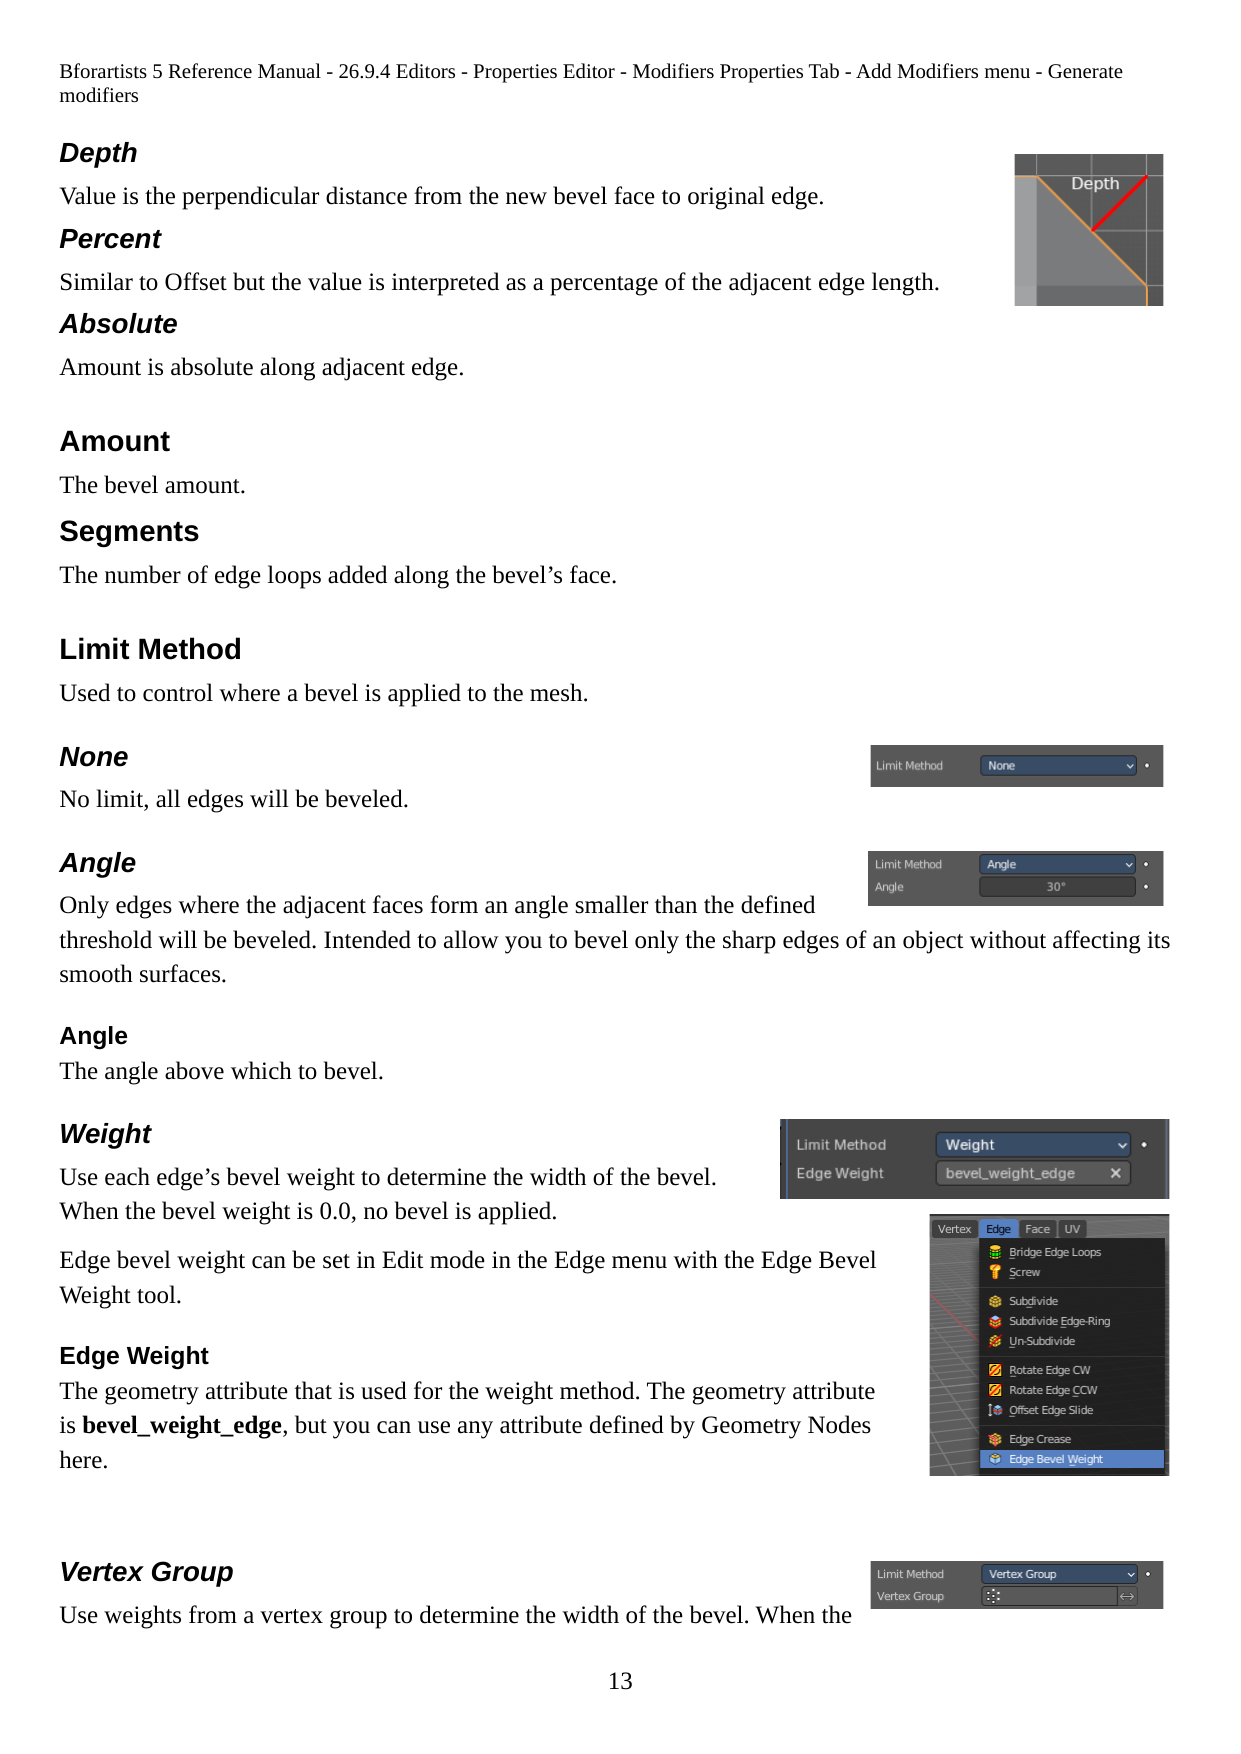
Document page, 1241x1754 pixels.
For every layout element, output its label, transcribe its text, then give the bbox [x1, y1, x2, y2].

text Amount is absolute along adjacent edge. [59, 352, 1181, 381]
subtitle Angle [59, 846, 1181, 878]
subtitle Angle [59, 1021, 1181, 1049]
subtitle Percent [59, 222, 1014, 254]
subtitle Vertex Group [59, 1556, 1181, 1587]
subtitle Weight [59, 1117, 1181, 1149]
subtitle Segments [59, 514, 1181, 548]
subtitle [1170, 1341, 1181, 1370]
text The geometry attribute that is used for the weight method. The geometry attribute is bevel_weight_edge, but you can use any attribute defined by Geometry Nodes here. [59, 1376, 929, 1474]
subtitle None [59, 740, 1181, 772]
picture [868, 851, 1164, 906]
text Edge bevel weight can be set in Edit mode in the Edge menu with the Edge Bevel Weight tool. [59, 1245, 929, 1308]
subtitle Amount [59, 424, 1181, 458]
subtitle Edge Weight [59, 1341, 929, 1370]
text No limit, all edges will be beveled. [59, 784, 1181, 813]
subtitle [1164, 222, 1181, 254]
picture [929, 1214, 1170, 1476]
picture [870, 745, 1164, 787]
text The bevel amount. [59, 471, 1181, 499]
picture [870, 1561, 1164, 1609]
subtitle Limit Method [59, 632, 1181, 666]
text The angle above which to bevel. [59, 1056, 1181, 1084]
text Value is the perpendicular distance from the new bevel face to original edge. [59, 181, 1014, 210]
text Similar to Offset but the value is interpreted as a percentage of the adjacent edge length. [59, 267, 1014, 295]
text Used to control where a bevel is applied to the mesh. [59, 678, 1181, 707]
picture [780, 1119, 1170, 1199]
text Only edges where the adjacent faces form an angle smaller than the defined threshold will be beveled. Intended to allow you to bevel only the sharp edges of an object without affecting its smooth surfaces. [59, 890, 1181, 988]
text The number of edge loops added along the bevel’s face. [59, 560, 1181, 589]
subtitle Depth [59, 137, 1181, 168]
text Use each edge’s bevel weight to determine the width of the bevel. When the bevel weight is 0.0, no bevel is applied. [59, 1162, 1181, 1225]
text Use weights from a vertex group to determine the width of the bevel. When the [59, 1600, 1181, 1629]
picture [1014, 154, 1164, 306]
subtitle Absolute [59, 308, 1181, 340]
